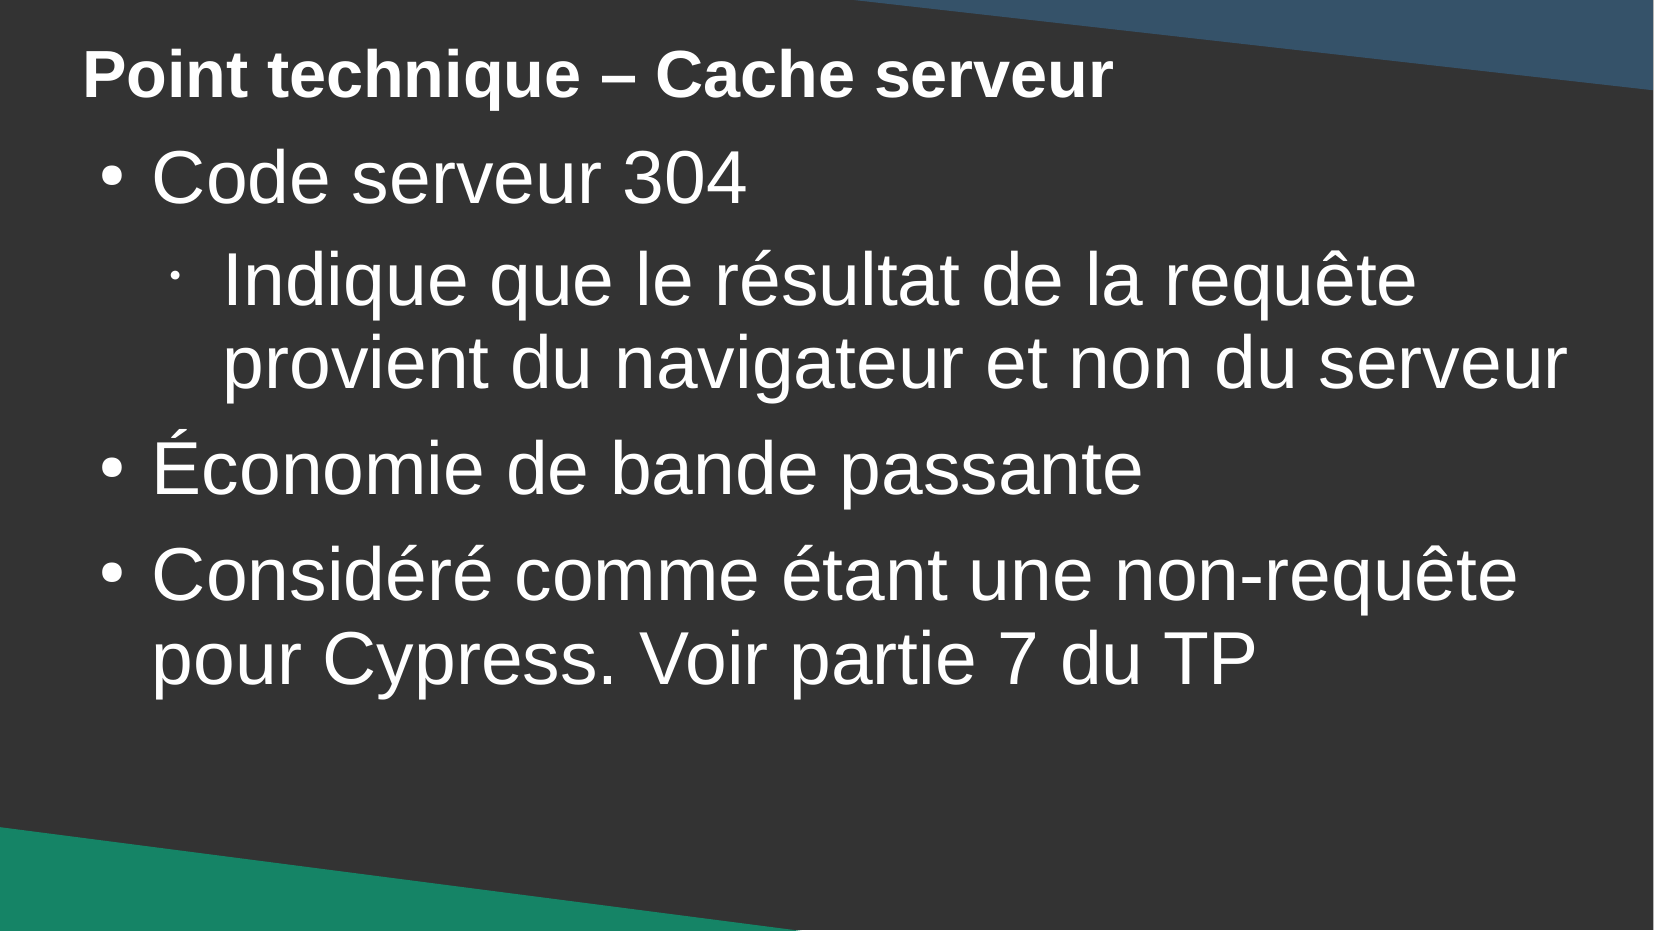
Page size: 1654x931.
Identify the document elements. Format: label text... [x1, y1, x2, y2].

list Code serveur 304 Indique que le résultat de la requête provient du navigateur et non du serveur Économie de bande passante Considéré comme étant une non-requête pour Cypress. Voir partie 7 du TP [80, 135, 1620, 709]
title Point technique – Cache serveur [82, 37, 1571, 122]
text_box [0, 827, 802, 931]
text_box [853, 0, 1653, 91]
